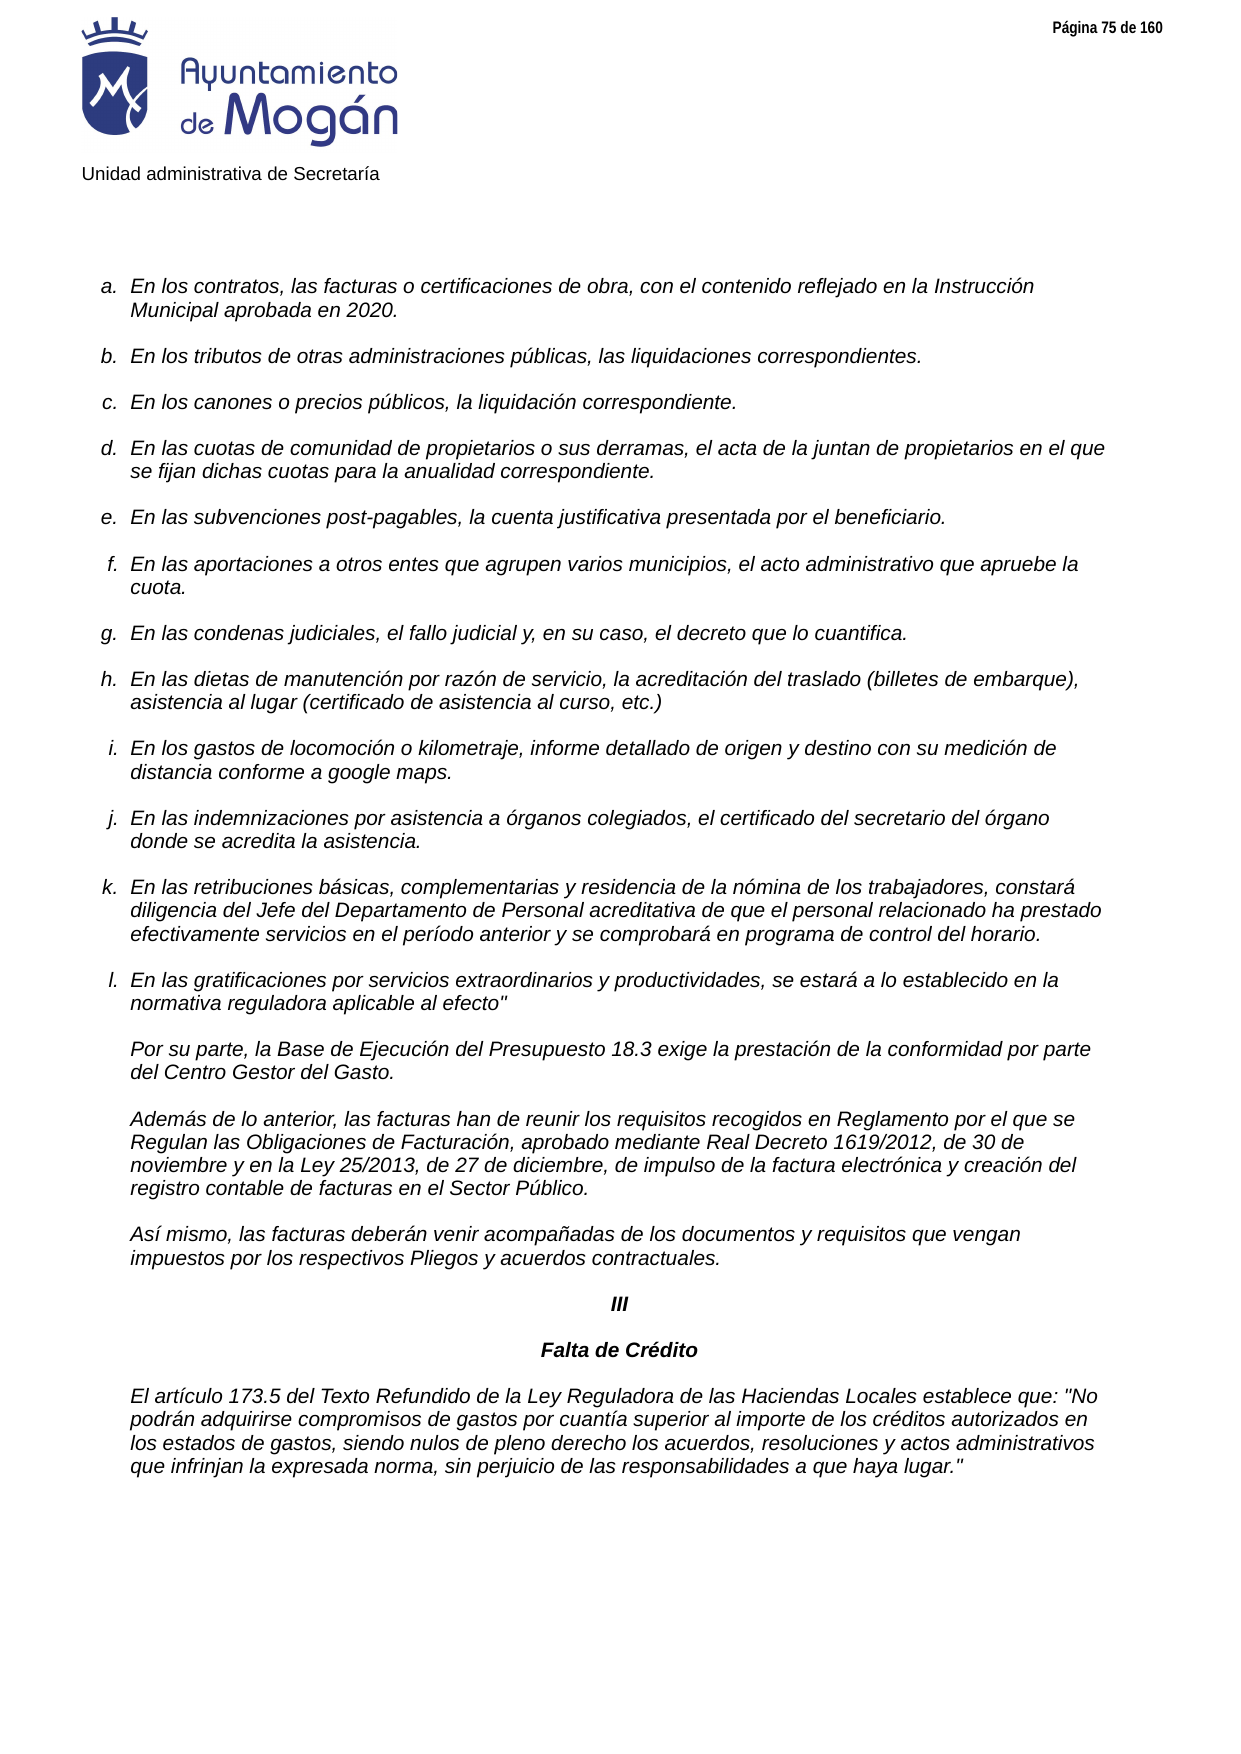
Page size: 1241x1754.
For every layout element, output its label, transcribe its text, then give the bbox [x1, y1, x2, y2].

list En las gratificaciones por servicios extraordinarios y productividades, se estará a lo establecido en la normativa reguladora aplicable al efecto" [108, 968, 1110, 1015]
list En los tributos de otras administraciones públicas, las liquidaciones correspondientes. [101, 344, 1110, 367]
list En los gastos de locomoción o kilometraje, informe detallado de origen y destino con su medición de distancia conforme a google maps. [108, 737, 1110, 783]
list En las cuotas de comunidad de propietarios o sus derramas, el acta de la juntan de propietarios en el que se fijan dichas cuotas para la anualidad correspondiente. [101, 437, 1110, 483]
list En las retribuciones básicas, complementarias y residencia de la nómina de los trabajadores, constará diligencia del Jefe del Departamento de Personal acreditativa de que el personal relacionado ha prestado efectivamente servicios en el período anterior y se comprobará en programa de control del horario. [102, 876, 1110, 945]
text III [130, 1292, 1110, 1316]
list En las indemnizaciones por asistencia a órganos colegiados, el certificado del secretario del órgano donde se acredita la asistencia. [108, 806, 1110, 853]
text Además de lo anterior, las facturas han de reunir los requisitos recogidos en Reglamento por el que se Regulan las Obligaciones de Facturación, aprobado mediante Real Decreto 1619/2012, de 30 de noviembre y en la Ley 25/2013, de 27 de diciembre, de impulso de la factura electrónica y creación del registro contable de facturas en el Sector Público. [130, 1107, 1110, 1200]
list En las subvenciones post-pagables, la cuenta justificativa presentada por el beneficiario. [101, 506, 1110, 529]
text Así mismo, las facturas deberán venir acompañadas de los documentos y requisitos que vengan impuestos por los respectivos Pliegos y acuerdos contractuales. [130, 1223, 1110, 1269]
list En los canones o precios públicos, la liquidación correspondiente. [102, 390, 1110, 414]
list En las condenas judiciales, el fallo judicial y, en su caso, el decreto que lo cuantifica. [101, 621, 1110, 645]
picture [81, 17, 398, 153]
text El artículo 173.5 del Texto Refundido de la Ley Reguladora de las Haciendas Locales establece que: "No podrán adquirirse compromisos de gastos por cuantía superior al importe de los créditos autorizados en los estados de gastos, siendo nulos de pleno derecho los acuerdos, resoluciones y actos administrativos que infrinjan la expresada norma, sin perjuicio de las responsabilidades a que haya lugar." [130, 1384, 1110, 1477]
list En las dietas de manutención por razón de servicio, la acreditación del traslado (billetes de embarque), asistencia al lugar (certificado de asistencia al curso, etc.) [101, 668, 1110, 714]
text Falta de Crédito [130, 1338, 1110, 1362]
text Por su parte, la Base de Ejecución del Presupuesto 18.3 exige la prestación de la conformidad por parte del Centro Gestor del Gasto. [130, 1038, 1110, 1084]
list En las aportaciones a otros entes que agrupen varios municipios, el acto administrativo que apruebe la cuota. [107, 552, 1110, 598]
list En los contratos, las facturas o certificaciones de obra, con el contenido reflejado en la Instrucción Municipal aprobada en 2020. [101, 275, 1110, 321]
